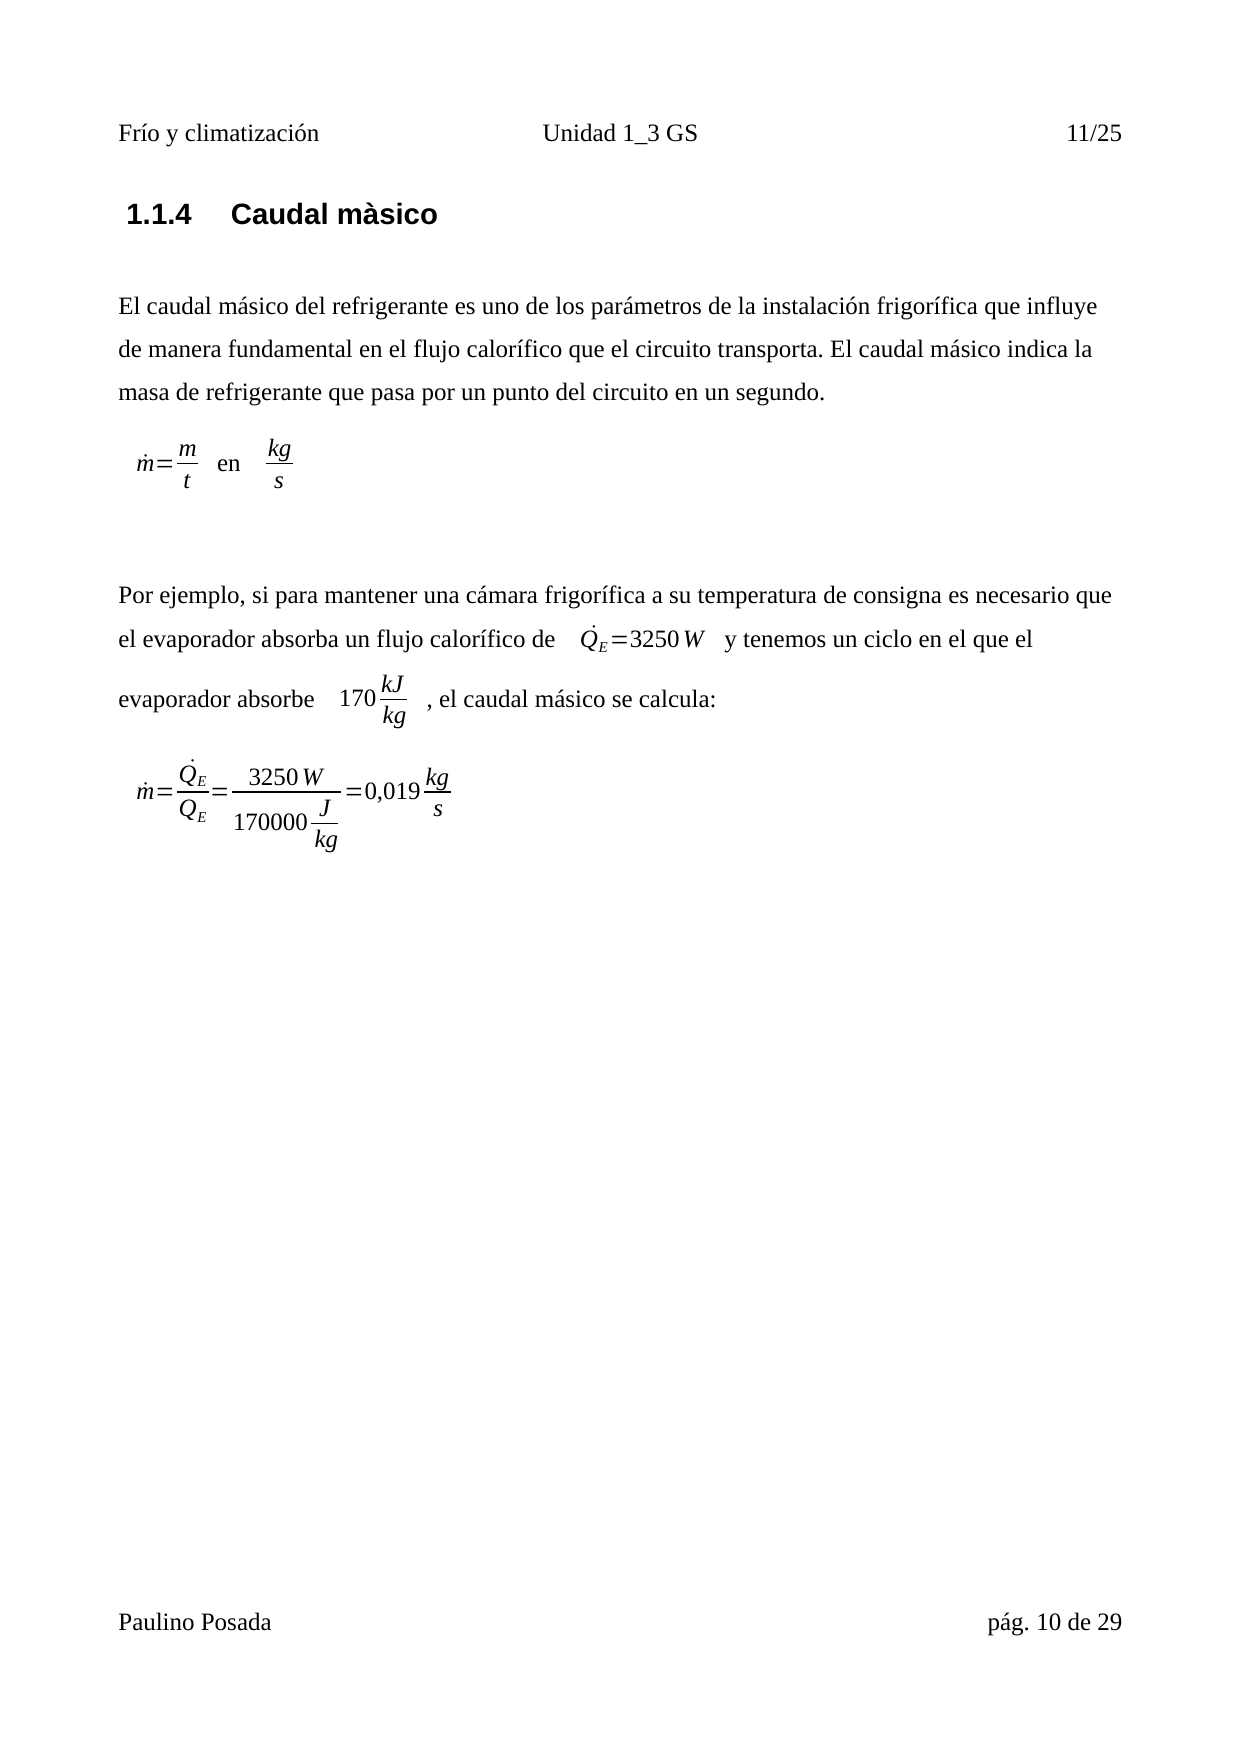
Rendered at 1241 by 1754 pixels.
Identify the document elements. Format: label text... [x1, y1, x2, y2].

text Por ejemplo, si para mantener una cámara frigorífica a su temperatura de consigna es necesario que el evaporador absorba un flujo calorífico de y tenemos un ciclo en el que el evaporador absorbe , el caudal másico se calcula: [118, 581, 1122, 729]
text en [118, 435, 1122, 494]
text El caudal másico del refrigerante es uno de los parámetros de la instalación frigorífica que influye de manera fundamental en el flujo calorífico que el circuito transporta. El caudal másico indica la masa de refrigerante que pasa por un punto del circuito en un segundo. [118, 291, 1122, 406]
subtitle Caudal màsico [118, 197, 1122, 231]
